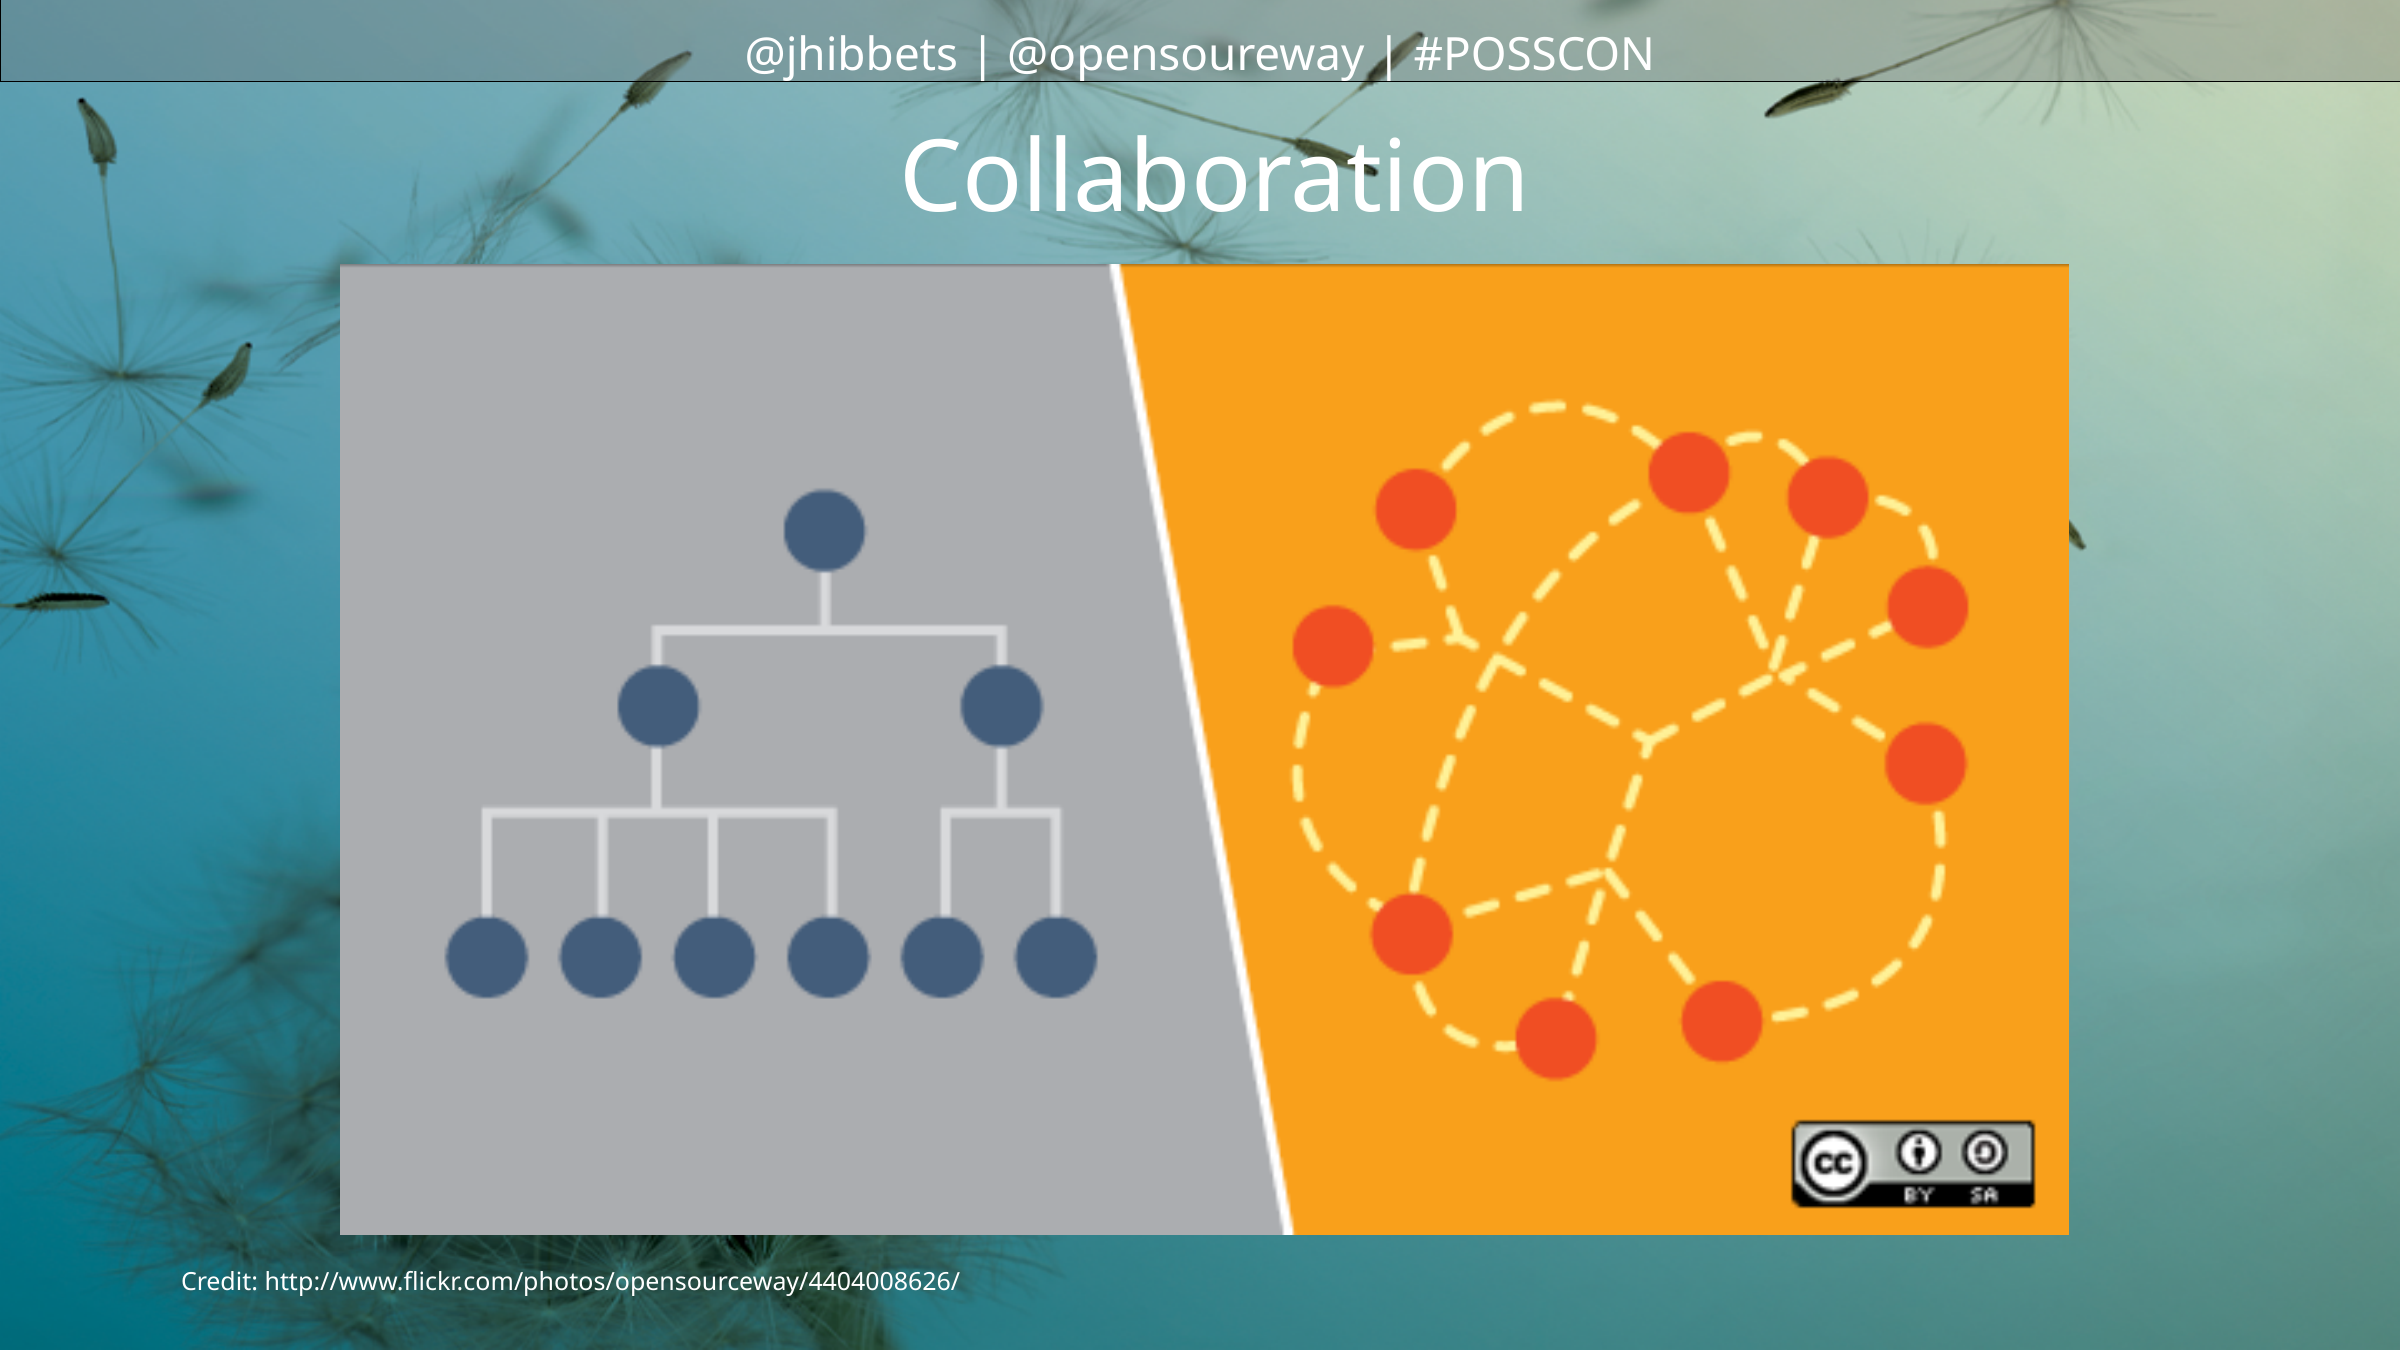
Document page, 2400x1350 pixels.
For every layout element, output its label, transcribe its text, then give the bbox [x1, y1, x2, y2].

text_box Credit: http://www.flickr.com/photos/opensourceway/4404008626/ [166, 1256, 1366, 1304]
picture [0, 82, 2400, 1350]
title Collaboration [135, 59, 2296, 286]
